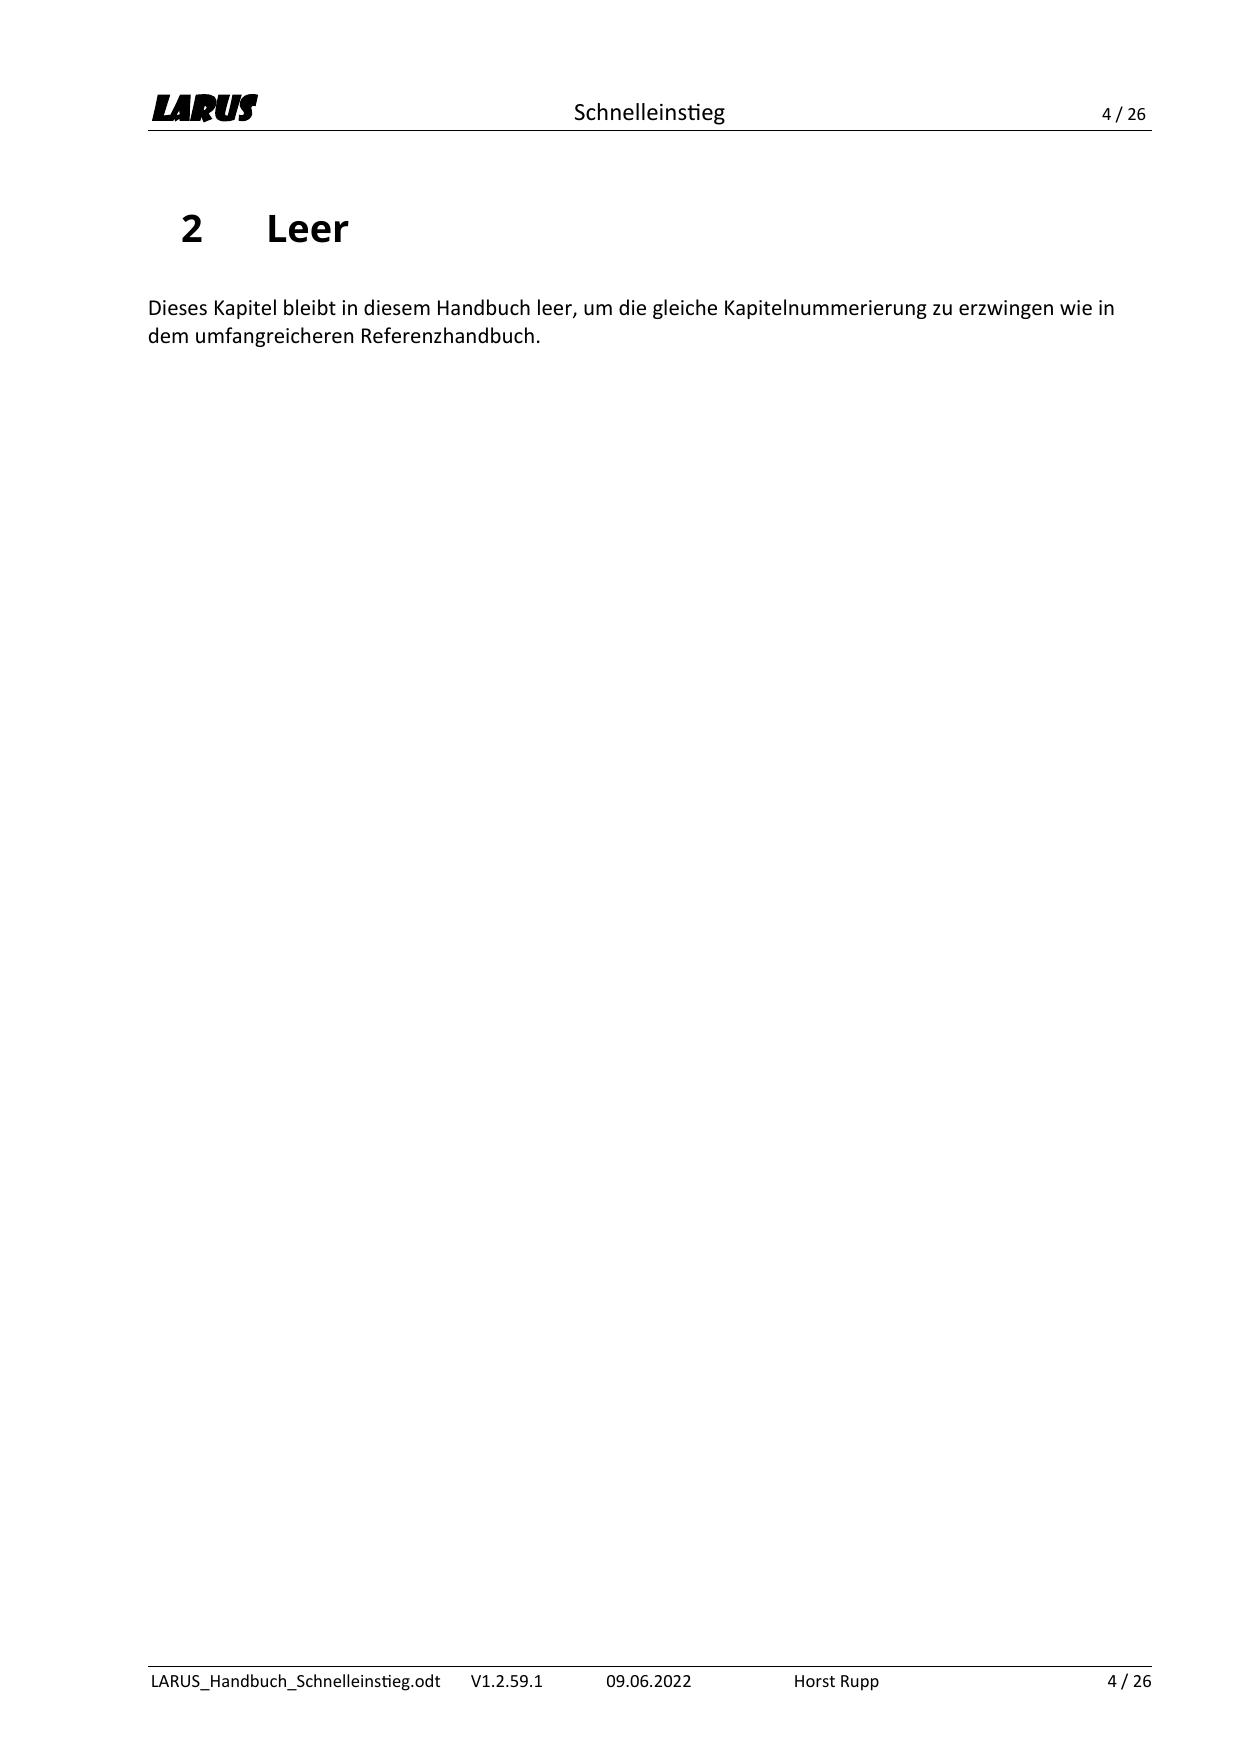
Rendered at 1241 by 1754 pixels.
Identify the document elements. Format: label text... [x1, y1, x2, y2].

subtitle Leer [148, 167, 1128, 277]
text Dieses Kapitel bleibt in diesem Handbuch leer, um die gleiche Kapitelnummerierung zu erzwingen wie in dem umfangreicheren Referenzhandbuch. [148, 293, 1152, 349]
